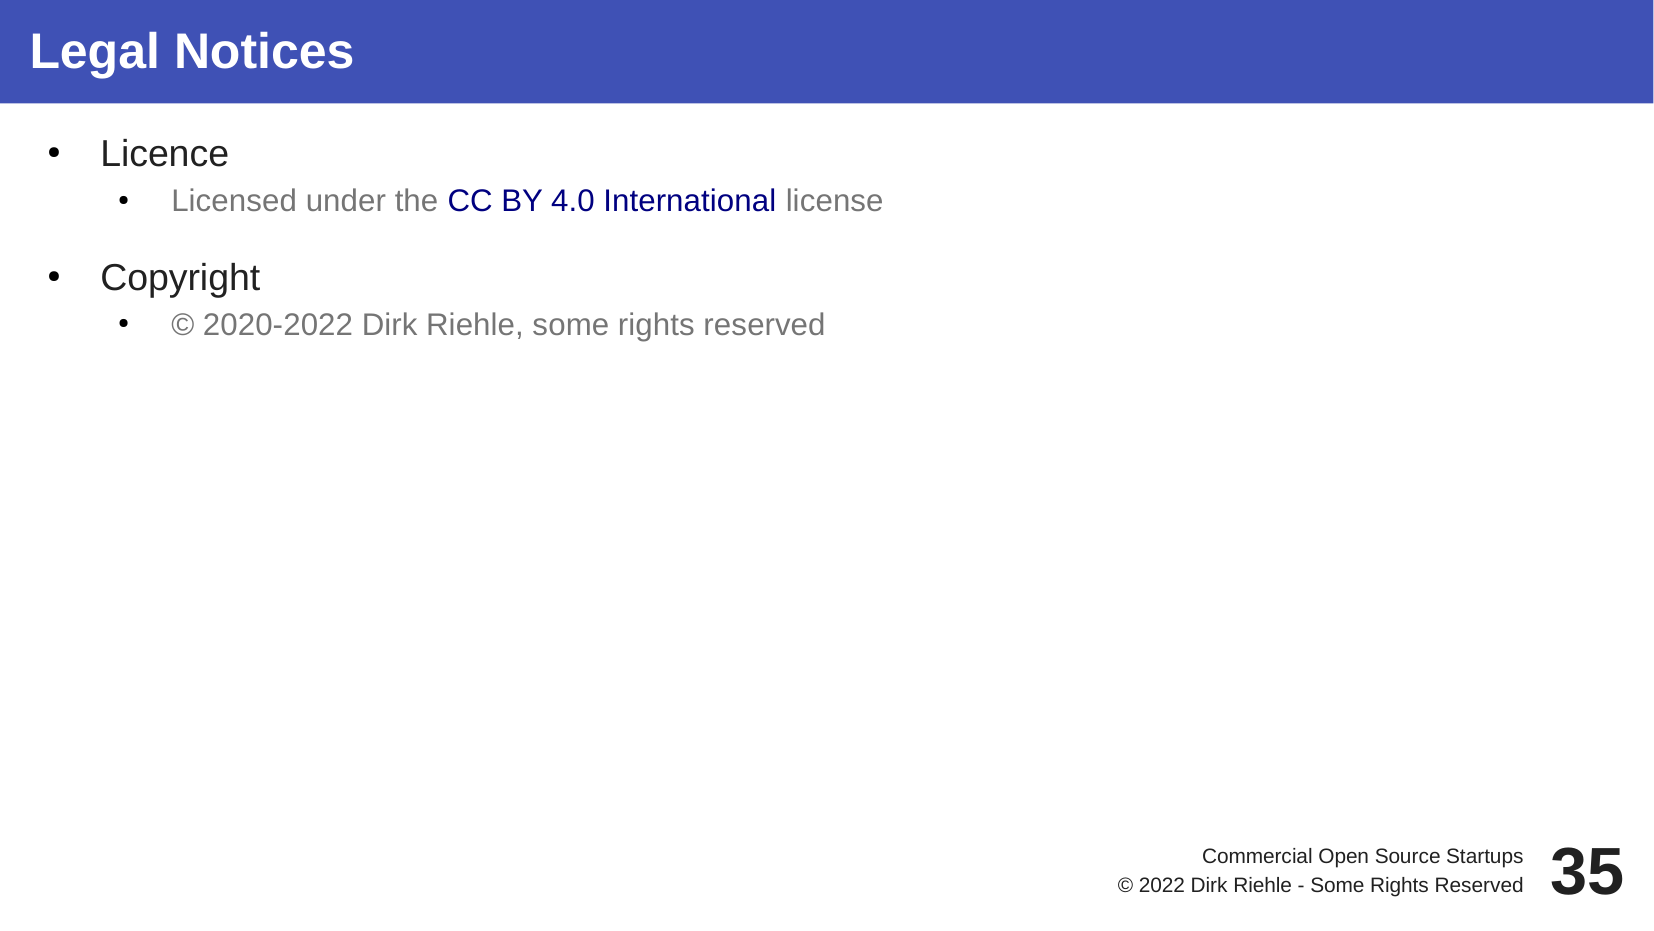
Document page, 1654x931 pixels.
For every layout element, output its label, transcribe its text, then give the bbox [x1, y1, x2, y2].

list Licence Licensed under the CC BY 4.0 International license Copyright © 2020-2022 Dirk Riehle, some rights reserved [29, 132, 1625, 813]
title Legal Notices [0, 0, 1654, 104]
